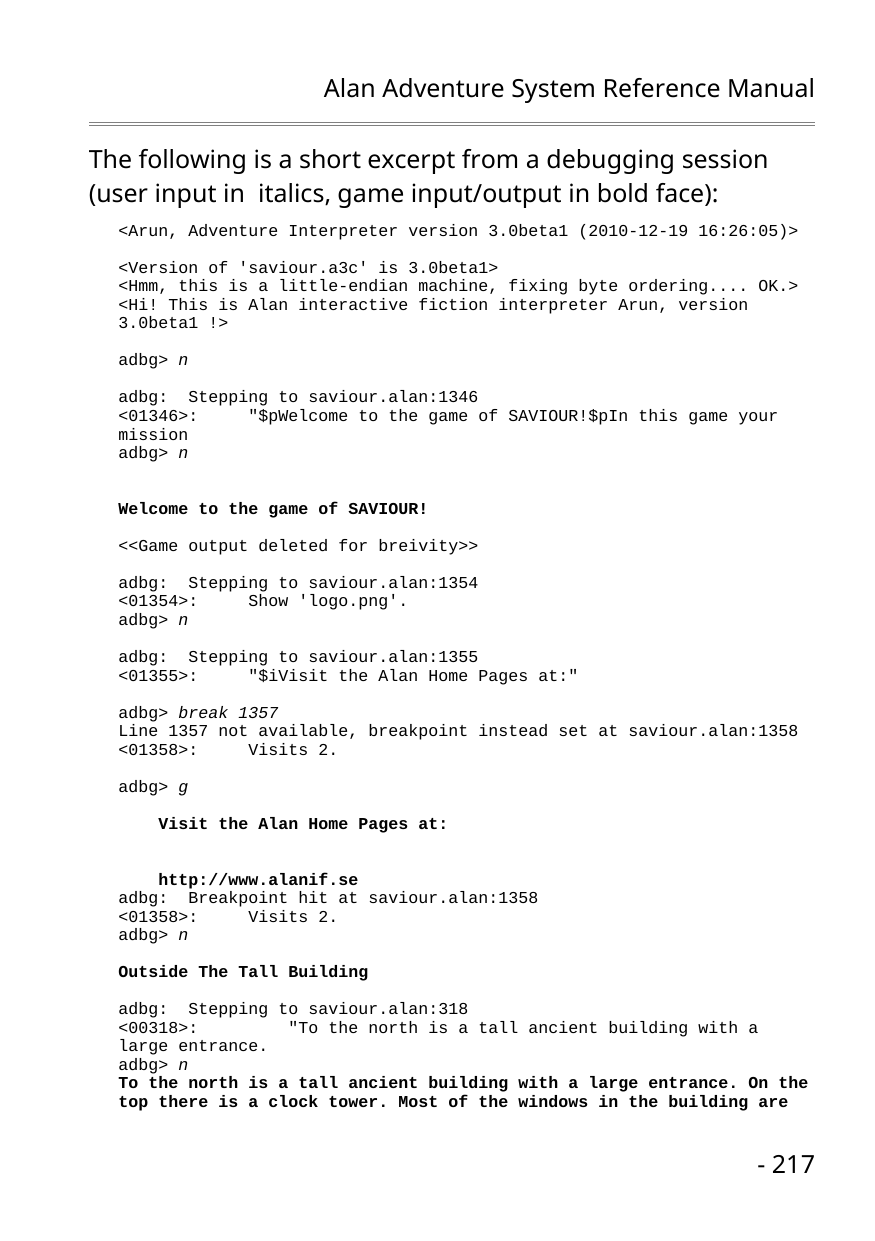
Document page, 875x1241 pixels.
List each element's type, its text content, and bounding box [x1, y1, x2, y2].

text Outside The Tall Building [118, 964, 815, 983]
text Welcome to the game of SAVIOUR! [118, 501, 815, 519]
text <01346>: "$pWelcome to the game of SAVIOUR!$pIn this game your mission [118, 408, 815, 445]
text <00318>: "To the north is a tall ancient building with a large entrance. [118, 1020, 815, 1057]
text adbg> n [118, 1057, 815, 1075]
text <01358>: Visits 2. [118, 742, 815, 760]
text adbg> break 1357 [118, 704, 815, 723]
text adbg: Stepping to saviour.alan:1354 [118, 575, 815, 593]
text <01355>: "$iVisit the Alan Home Pages at:" [118, 667, 815, 686]
text Visit the Alan Home Pages at: [118, 816, 815, 834]
text <Version of 'saviour.a3c' is 3.0beta1> [118, 259, 815, 278]
text adbg> g [118, 779, 815, 797]
text adbg> n [118, 612, 815, 630]
text http://www.alanif.se [118, 871, 815, 890]
text adbg: Stepping to saviour.alan:1355 [118, 649, 815, 667]
text adbg> n [118, 352, 815, 371]
text adbg: Stepping to saviour.alan:318 [118, 1001, 815, 1020]
text <01354>: Show 'logo.png'. [118, 593, 815, 612]
text <Arun, Adventure Interpreter version 3.0beta1 (2010-12-19 16:26:05)> [118, 222, 815, 241]
text To the north is a tall ancient building with a large entrance. On the top there is a clock tower. Most of the windows in the building are [118, 1075, 815, 1112]
text adbg> n [118, 927, 815, 946]
text <Hmm, this is a little-endian machine, fixing byte ordering.... OK.> [118, 278, 815, 297]
text <<Game output deleted for breivity>> [118, 538, 815, 556]
text Line 1357 not available, breakpoint instead set at saviour.alan:1358 [118, 723, 815, 742]
text adbg: Breakpoint hit at saviour.alan:1358 [118, 890, 815, 908]
text adbg> n [118, 445, 815, 463]
text <Hi! This is Alan interactive fiction interpreter Arun, version [118, 297, 815, 315]
text adbg: Stepping to saviour.alan:1346 [118, 389, 815, 408]
text 3.0beta1 !> [118, 315, 815, 334]
text The following is a short excerpt from a debugging session (user input in italics, game input/output in bold face): [88, 142, 815, 210]
text <01358>: Visits 2. [118, 908, 815, 927]
